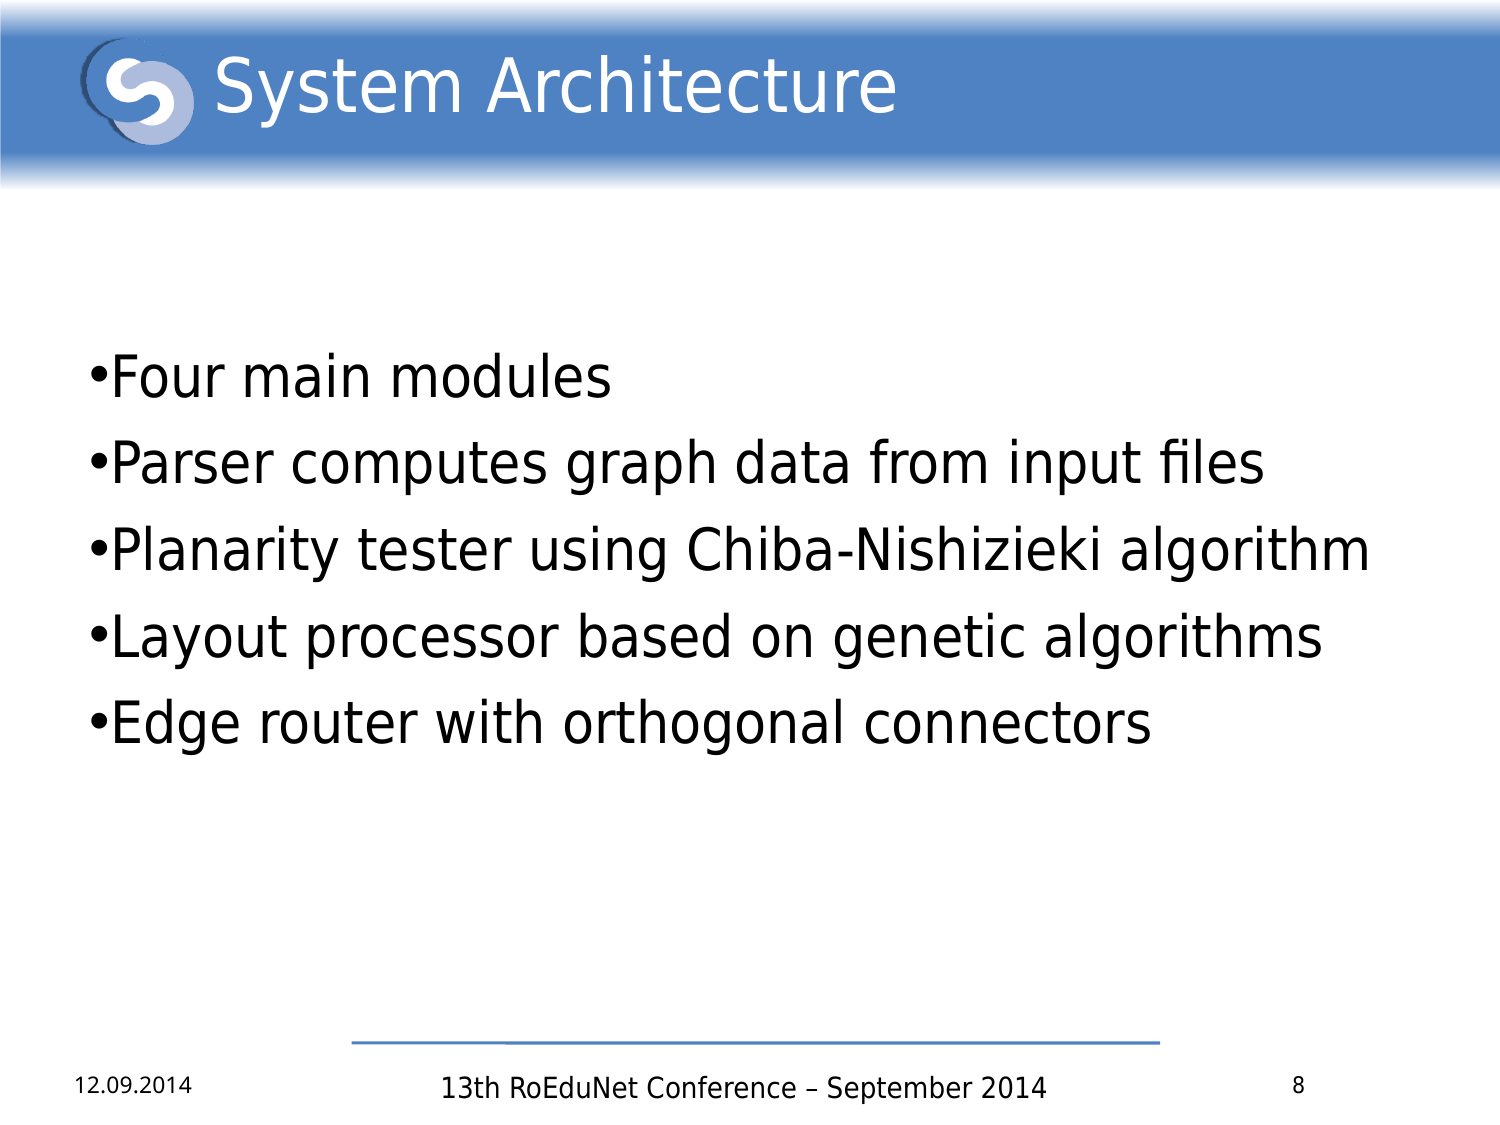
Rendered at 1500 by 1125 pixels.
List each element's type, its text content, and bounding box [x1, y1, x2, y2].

picture [0, 0, 1500, 189]
text_box [1277, 1061, 1426, 1108]
list Four main modules Parser computes graph data from input files Planarity tester using Chiba-Nishizieki algorithm Layout processor based on genetic algorithms Edge router with orthogonal connectors [75, 213, 1426, 882]
text_box 13th RoEduNet Conference – September 2014 [421, 1061, 1067, 1108]
text_box 12.09.2014 [59, 1062, 245, 1109]
title System Architecture [199, 11, 1425, 155]
